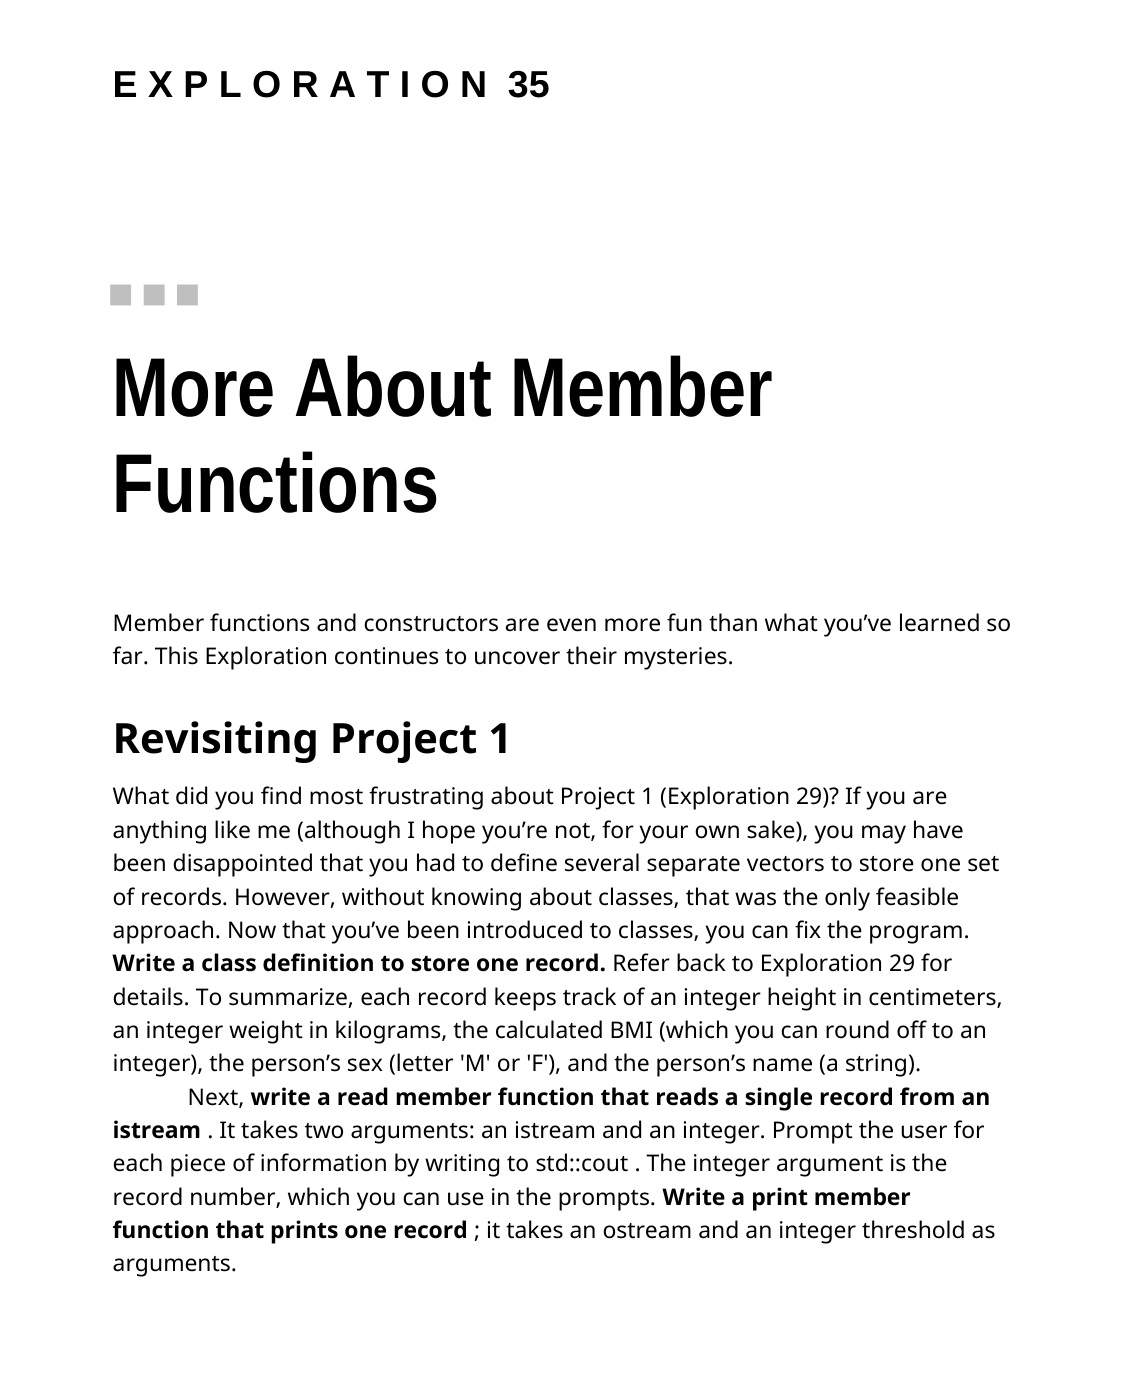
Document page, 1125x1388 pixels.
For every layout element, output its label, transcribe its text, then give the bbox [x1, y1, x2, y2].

text What did you find most frustrating about Project 1 (Exploration 29)? If you are anything like me (although I hope you’re not, for your own sake), you may have been disappointed that you had to define several separate vectors to store one set of records. However, without knowing about classes, that was the only feasible approach. Now that you’ve been introduced to classes, you can fix the program. Write a class definition to store one record. Refer back to Exploration 29 for details. To summarize, each record keeps track of an integer height in centimeters, an integer weight in kilograms, the calculated BMI (which you can round off to an integer), the person’s sex (letter 'M' or 'F'), and the person’s name (a string). [112, 778, 1012, 1078]
text Member functions and constructors are even more fun than what you’ve learned so far. This Exploration continues to uncover their mysteries. [112, 605, 1012, 672]
text Next, write a read member function that reads a single record from an istream . It takes two arguments: an istream and an integer. Prompt the user for each piece of information by writing to std::cout . The integer argument is the record number, which you can use in the prompts. Write a print member function that prints one record ; it takes an ostream and an integer threshold as arguments. [112, 1078, 1012, 1278]
subtitle Revisiting Project 1 [112, 709, 1012, 766]
text  [112, 283, 1012, 310]
text E X P L O R A T I O N 35 [112, 62, 1012, 105]
title More About Member Functions [112, 339, 1012, 530]
